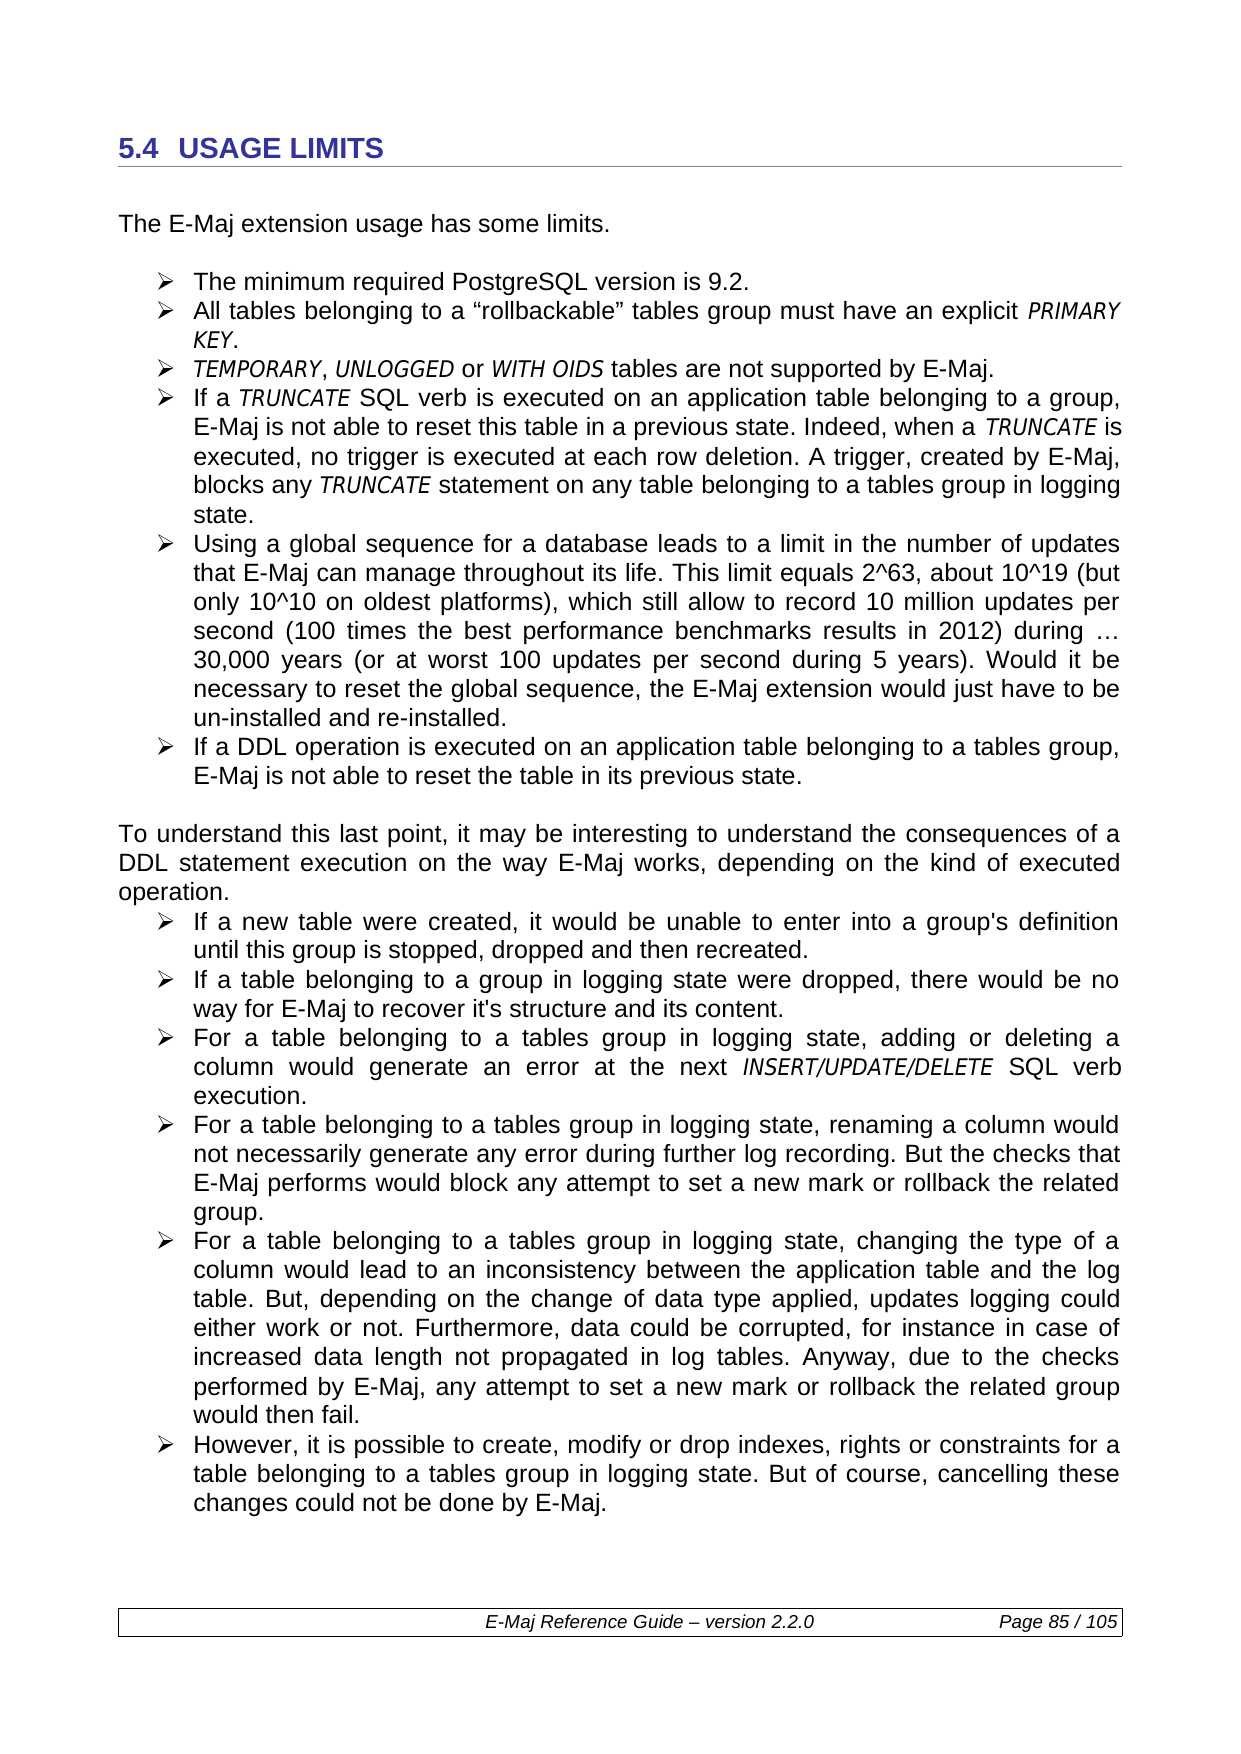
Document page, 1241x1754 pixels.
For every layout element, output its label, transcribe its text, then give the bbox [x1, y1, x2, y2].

list For a table belonging to a tables group in logging state, changing the type of a column would lead to an inconsistency between the application table and the log table. But, depending on the change of data type applied, updates logging could either work or not. Furthermore, data could be corrupted, for instance in case of increased data length not propagated in log tables. Anyway, due to the checks performed by E-Maj, any attempt to set a new mark or rollback the related group would then fail. [156, 1226, 1122, 1429]
list All tables belonging to a “rollbackable” tables group must have an explicit PRIMARY KEY. [156, 296, 1122, 354]
list If a DDL operation is executed on an application table belonging to a tables group, E-Maj is not able to reset the table in its previous state. [156, 732, 1122, 790]
list If a table belonging to a group in logging state were dropped, there would be no way for E-Maj to recover it's structure and its content. [156, 964, 1122, 1023]
list The minimum required PostgreSQL version is 9.2. [156, 267, 1122, 296]
list For a table belonging to a tables group in logging state, renaming a column would not necessarily generate any error during further log recording. But the checks that E-Maj performs would block any attempt to set a new mark or rollback the related group. [156, 1110, 1122, 1226]
list However, it is possible to create, modify or drop indexes, rights or constraints for a table belonging to a tables group in logging state. But of course, cancelling these changes could not be done by E-Maj. [156, 1429, 1122, 1517]
list Using a global sequence for a database leads to a limit in the number of updates that E-Maj can manage throughout its life. This limit equals 2^63, about 10^19 (but only 10^10 on oldest platforms), which still allow to record 10 million updates per second (100 times the best performance benchmarks results in 2012) during … 30,000 years (or at worst 100 updates per second during 5 years). Would it be necessary to reset the global sequence, the E-Maj extension would just have to be un-installed and re-installed. [156, 528, 1122, 732]
list For a table belonging to a tables group in logging state, adding or deleting a column would generate an error at the next INSERT/UPDATE/DELETE SQL verb execution. [156, 1023, 1122, 1110]
text To understand this last point, it may be interesting to understand the consequences of a DDL statement execution on the way E-Maj works, depending on the kind of executed operation. [118, 819, 1122, 906]
list If a TRUNCATE SQL verb is executed on an application table belonging to a group, E-Maj is not able to reset this table in a previous state. Indeed, when a TRUNCATE is executed, no trigger is executed at each row deletion. A trigger, created by E-Maj, blocks any TRUNCATE statement on any table belonging to a tables group in logging state. [156, 383, 1122, 528]
text The E-Maj extension usage has some limits. [118, 209, 1122, 238]
list If a new table were created, it would be unable to enter into a group's definition until this group is stopped, dropped and then recreated. [156, 906, 1122, 964]
list TEMPORARY, UNLOGGED or WITH OIDS tables are not supported by E-Maj. [156, 354, 1122, 383]
subtitle Usage limits [118, 131, 1122, 166]
